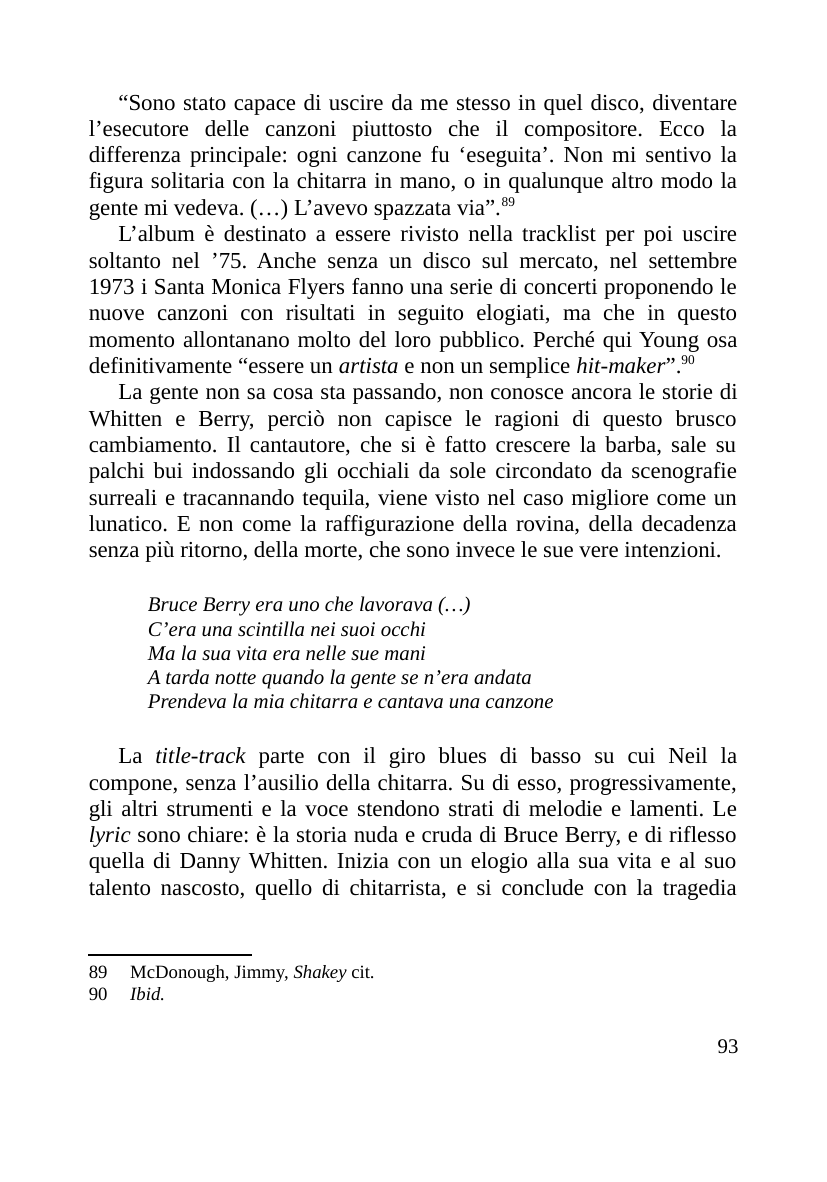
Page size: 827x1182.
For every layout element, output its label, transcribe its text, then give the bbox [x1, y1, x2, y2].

text McDonough, Jimmy, Shakey cit. [88, 961, 738, 982]
text Prendeva la mia chitarra e cantava una canzone [88, 689, 738, 713]
text A tarda notte quando la gente se n’era andata [88, 664, 738, 689]
text La gente non sa cosa sta passando, non conosce ancora le storie di Whitten e Berry, perciò non capisce le ragioni di questo brusco cambiamento. Il cantautore, che si è fatto crescere la barba, sale su palchi bui indossando gli occhiali da sole circondato da scenografie surreali e tracannando tequila, viene visto nel caso migliore come un lunatico. E non come la raffigurazione della rovina, della decadenza senza più ritorno, della morte, che sono invece le sue vere intenzioni. [88, 378, 738, 563]
text “Sono stato capace di uscire da me stesso in quel disco, diventare l’esecutore delle canzoni piuttosto che il compositore. Ecco la differenza principale: ogni canzone fu ‘eseguita’. Non mi sentivo la figura solitaria con la chitarra in mano, o in qualunque altro modo la gente mi vedeva. (…) L’avevo spazzata via”. [88, 88, 738, 220]
text La title-track parte con il giro blues di basso su cui Neil la compone, senza l’ausilio della chitarra. Su di esso, progressivamente, gli altri strumenti e la voce stendono strati di melodie e lamenti. Le lyric sono chiare: è la storia nuda e cruda di Bruce Berry, e di riflesso quella di Danny Whitten. Inizia con un elogio alla sua vita e al suo talento nascosto, quello di chitarrista, e si conclude con la tragedia [88, 742, 738, 900]
text L’album è destinato a essere rivisto nella tracklist per poi uscire soltanto nel ’75. Anche senza un disco sul mercato, nel settembre 1973 i Santa Monica Flyers fanno una serie di concerti proponendo le nuove canzoni con risultati in seguito elogiati, ma che in questo momento allontanano molto del loro pubblico. Perché qui Young osa definitivamente “essere un artista e non un semplice hit-maker”. [88, 220, 738, 378]
text Ma la sua vita era nelle sue mani [88, 641, 738, 664]
text C’era una scintilla nei suoi occhi [88, 616, 738, 641]
text Ibid. [88, 982, 738, 1004]
text Bruce Berry era uno che lavorava (…) [88, 592, 738, 616]
